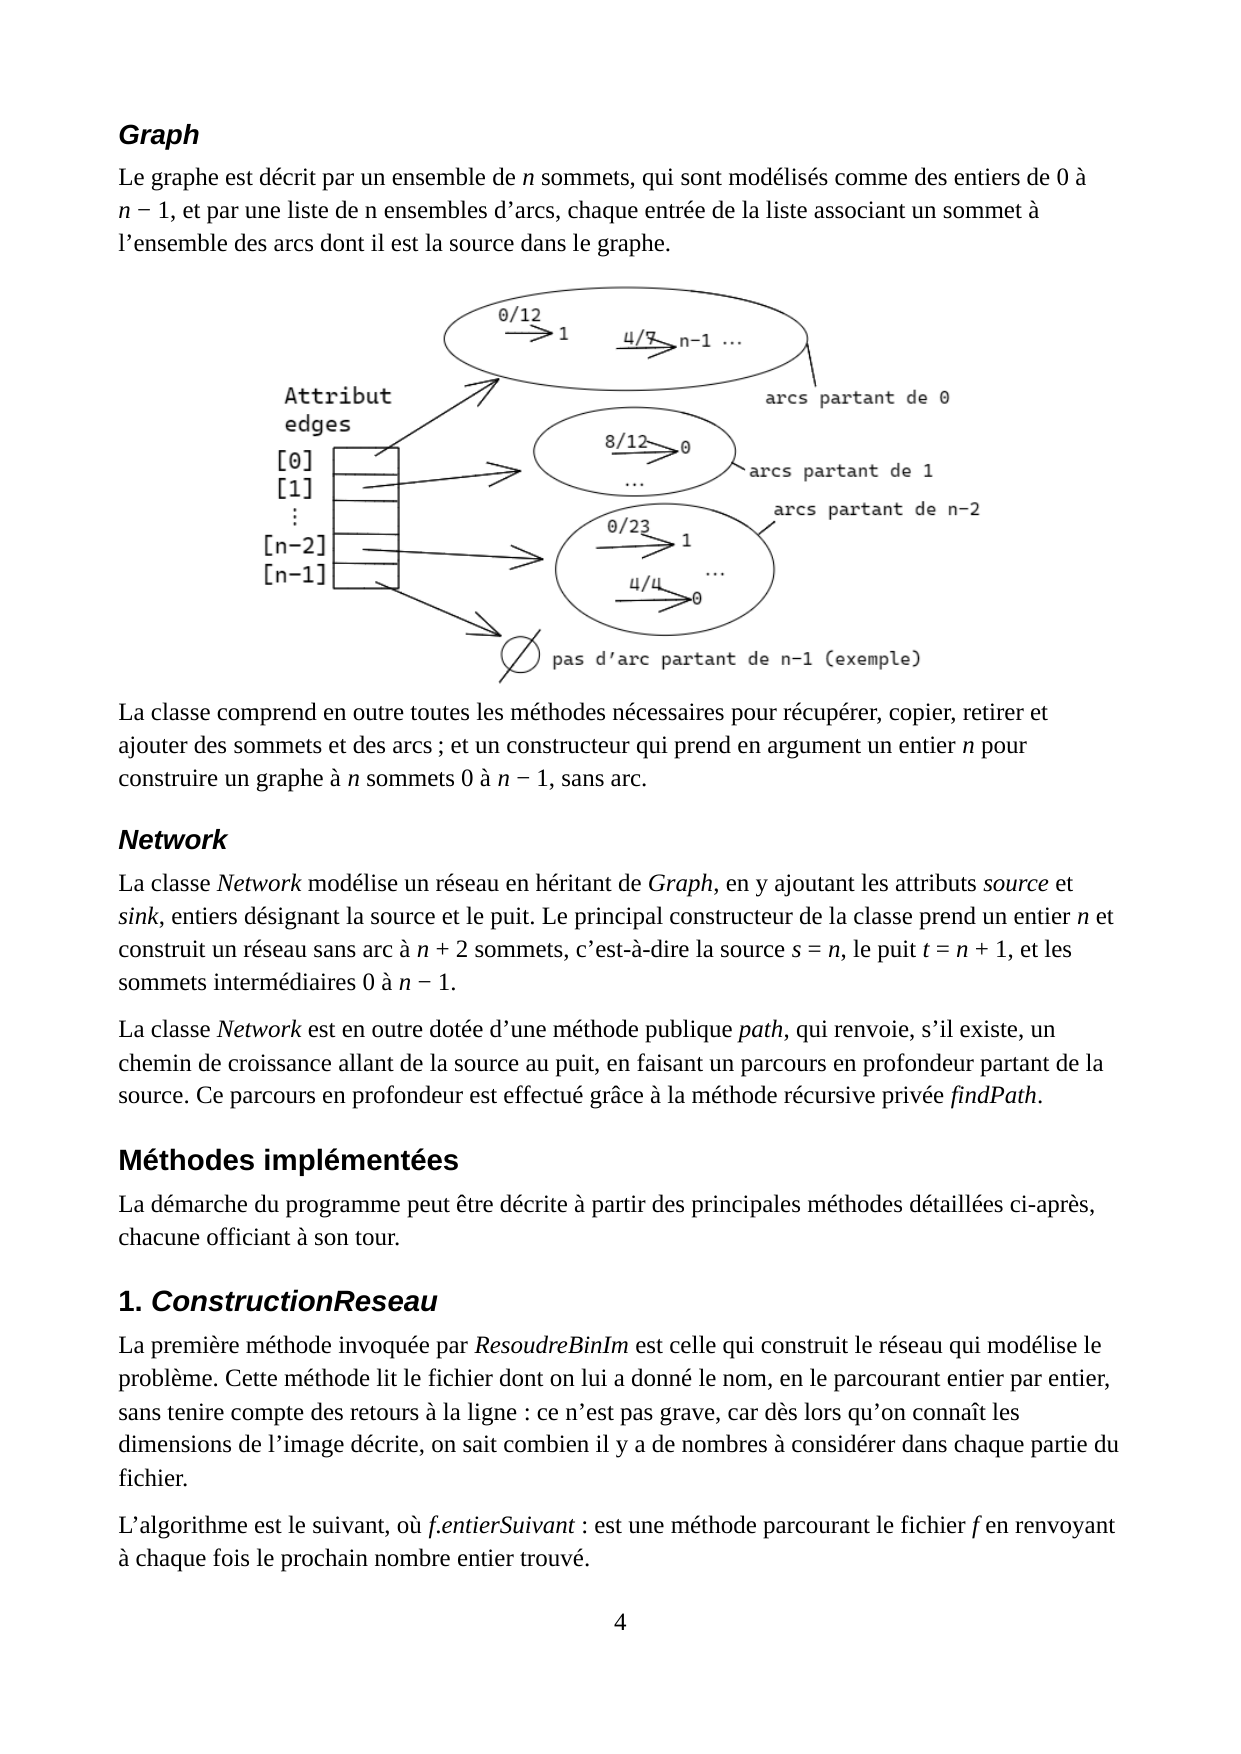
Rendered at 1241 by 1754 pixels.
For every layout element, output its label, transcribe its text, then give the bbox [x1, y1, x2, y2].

text La classe Network est en outre dotée d’une méthode publique path, qui renvoie, s’il existe, un chemin de croissance allant de la source au puit, en faisant un parcours en profondeur partant de la source. Ce parcours en profondeur est effectué grâce à la méthode récursive privée findPath. [118, 1014, 1122, 1109]
text La classe comprend en outre toutes les méthodes nécessaires pour récupérer, copier, retirer et ajouter des sommets et des arcs ; et un constructeur qui prend en argument un entier n pour construire un graphe à n sommets 0 à n − 1, sans arc. [118, 694, 1122, 792]
text Le graphe est décrit par un ensemble de n sommets, qui sont modélisés comme des entiers de 0 à n − 1, et par une liste de n ensembles d’arcs, chaque entrée de la liste associant un sommet à l’ensemble des arcs dont il est la source dans le graphe. [118, 162, 1122, 257]
text L’algorithme est le suivant, où f.entierSuivant : est une méthode parcourant le fichier f en renvoyant à chaque fois le prochain nombre entier trouvé. [118, 1510, 1122, 1572]
picture [249, 276, 991, 694]
subtitle Méthodes implémentées [118, 1143, 1122, 1177]
text La classe Network modélise un réseau en héritant de Graph, en y ajoutant les attributs source et sink, entiers désignant la source et le puit. Le principal constructeur de la classe prend un entier n et construit un réseau sans arc à n + 2 sommets, c’est-à-dire la source s = n, le puit t = n + 1, et les sommets intermédiaires 0 à n − 1. [118, 868, 1122, 996]
text La démarche du programme peut être décrite à partir des principales méthodes détaillées ci-après, chacune officiant à son tour. [118, 1189, 1122, 1251]
text La première méthode invoquée par ResoudreBinIm est celle qui construit le réseau qui modélise le problème. Cette méthode lit le fichier dont on lui a donné le nom, en le parcourant entier par entier, sans tenire compte des retours à la ligne : ce n’est pas grave, car dès lors qu’on connaît les dimensions de l’image décrite, on sait combien il y a de nombres à considérer dans chaque partie du fichier. [118, 1331, 1122, 1491]
subtitle Graph [118, 118, 1122, 150]
subtitle Network [118, 823, 1122, 855]
subtitle 1. ConstructionReseau [118, 1284, 1122, 1318]
